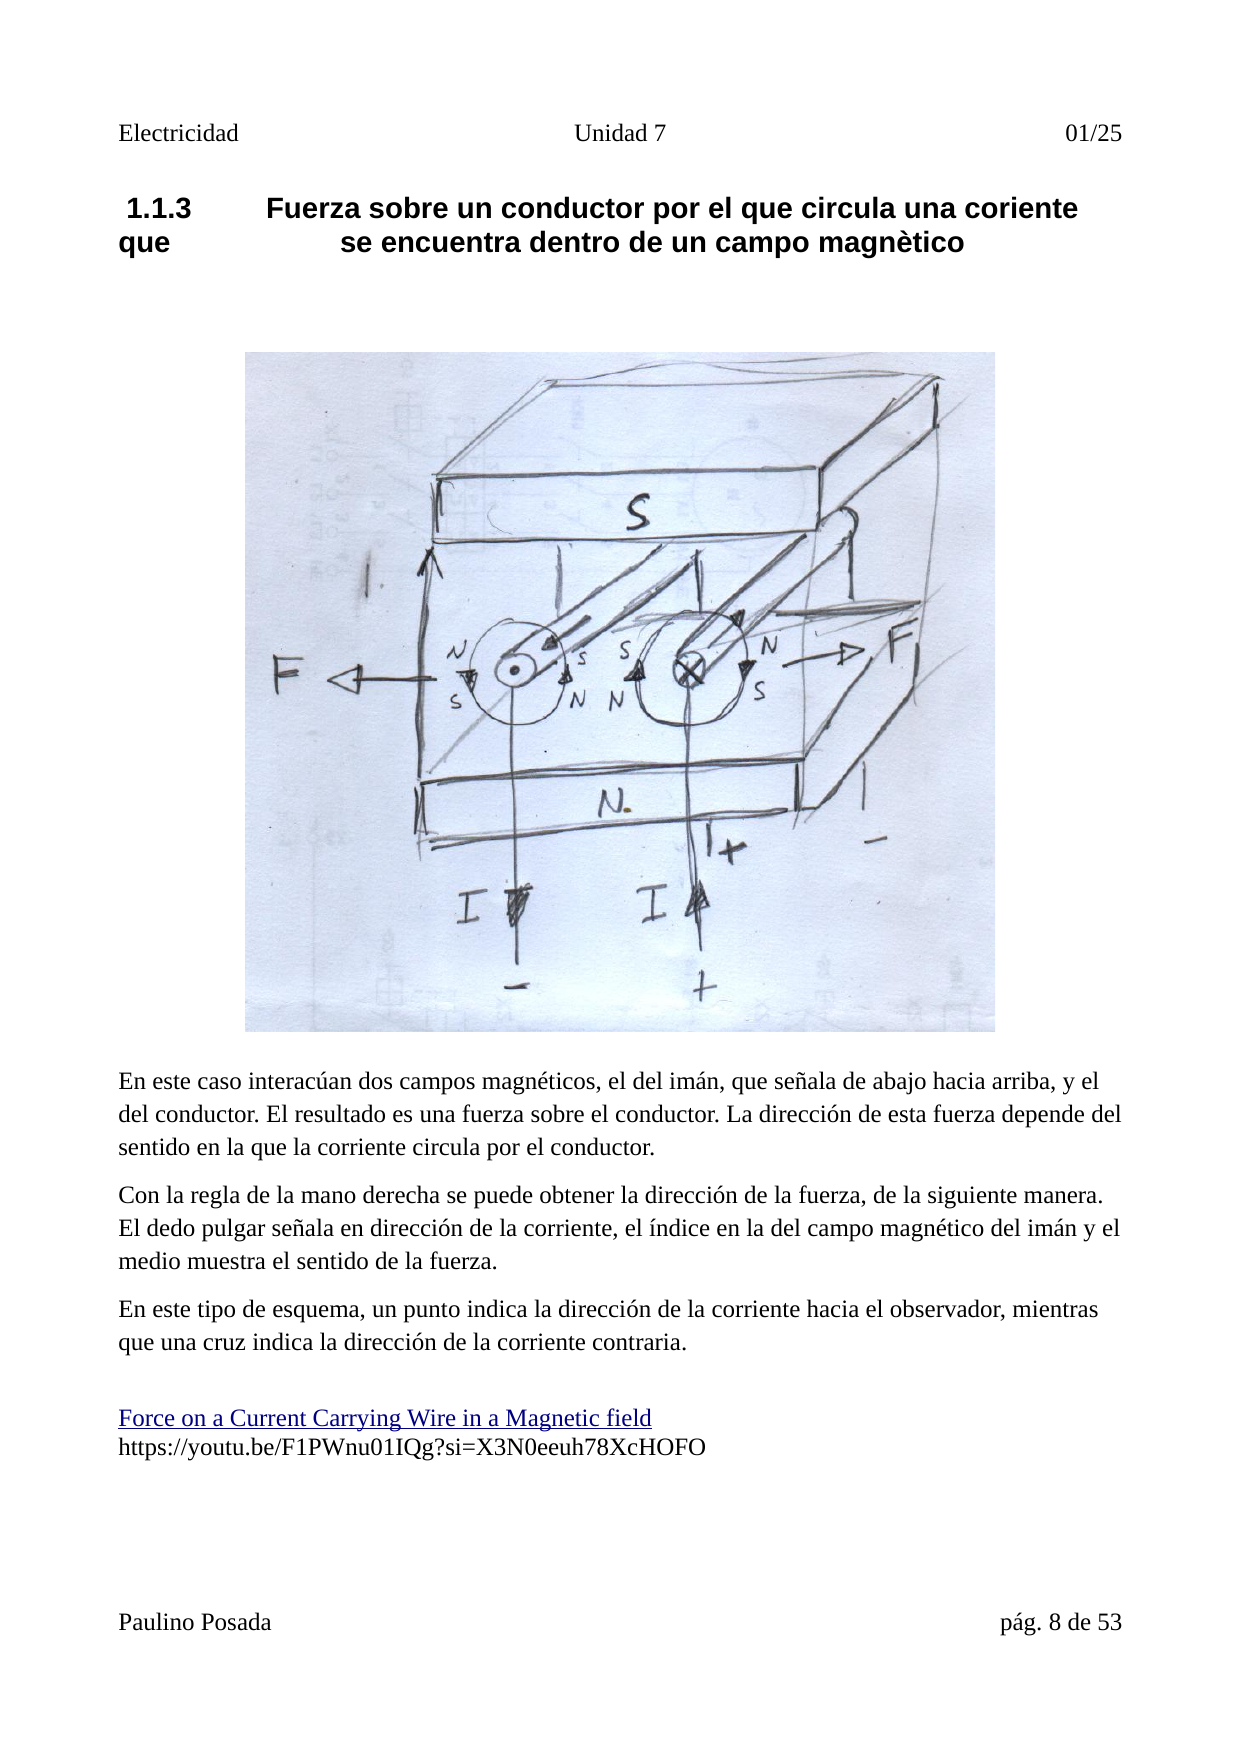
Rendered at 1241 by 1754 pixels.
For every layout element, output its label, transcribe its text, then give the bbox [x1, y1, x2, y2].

text En este caso interacúan dos campos magnéticos, el del imán, que señala de abajo hacia arriba, y el del conductor. El resultado es una fuerza sobre el conductor. La dirección de esta fuerza depende del sentido en la que la corriente circula por el conductor. [118, 1066, 1122, 1161]
text Force on a Current Carrying Wire in a Magnetic field [118, 1403, 1122, 1432]
subtitle Fuerza sobre un conductor por el que circula una coriente que se encuentra dentro de un campo magnètico [118, 191, 1122, 292]
text Con la regla de la mano derecha se puede obtener la dirección de la fuerza, de la siguiente manera. El dedo pulgar señala en dirección de la corriente, el índice en la del campo magnético del imán y el medio muestra el sentido de la fuerza. [118, 1180, 1122, 1275]
text En este tipo de esquema, un punto indica la dirección de la corriente hacia el observador, mientras que una cruz indica la dirección de la corriente contraria. [118, 1294, 1122, 1355]
picture [245, 352, 995, 1032]
text https://youtu.be/F1PWnu01IQg?si=X3N0eeuh78XcHOFO [118, 1432, 1122, 1461]
